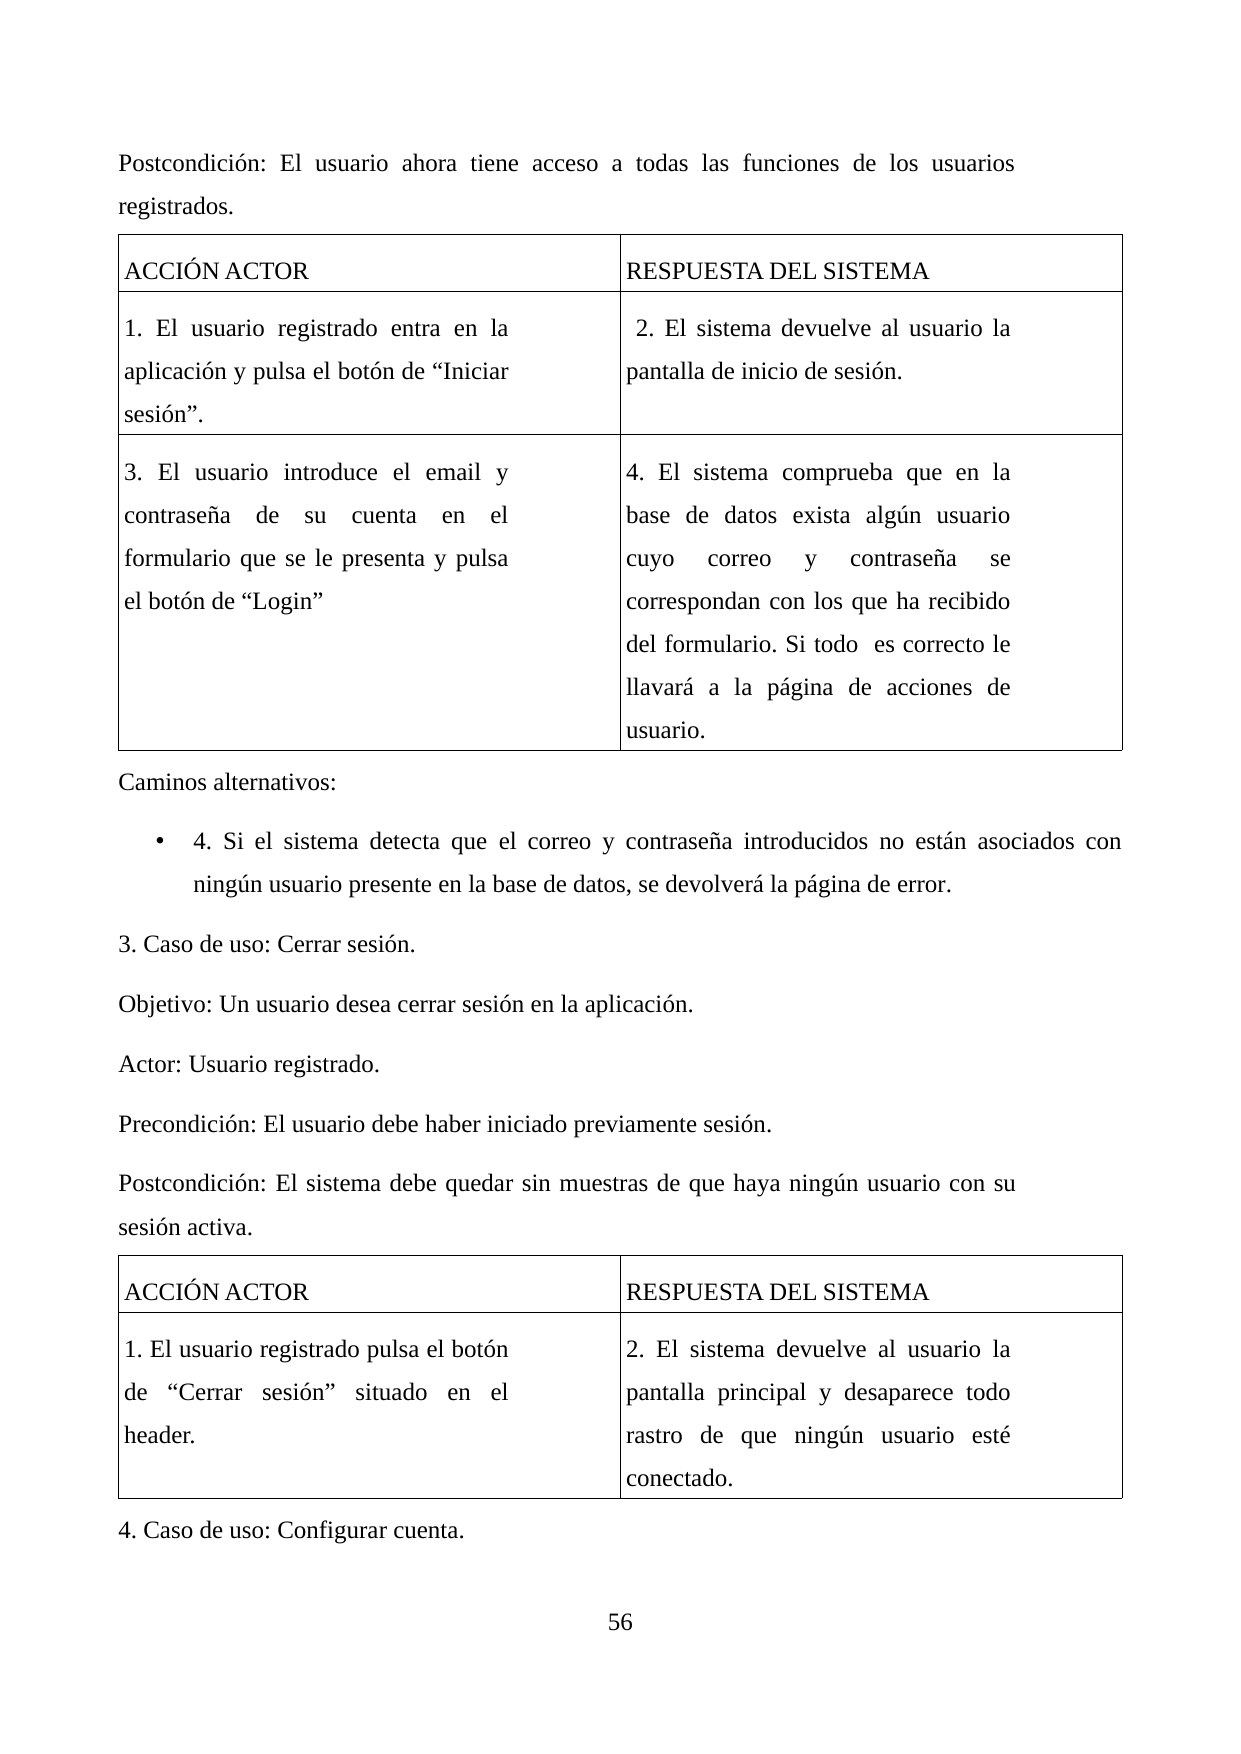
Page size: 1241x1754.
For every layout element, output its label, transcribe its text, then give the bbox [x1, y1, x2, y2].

table_header ACCIÓN ACTOR [119, 235, 620, 291]
text 4. Caso de uso: Configurar cuenta. [118, 1515, 1017, 1543]
table_cell 3. El usuario introduce el email y contraseña de su cuenta en el formulario que se le presenta y pulsa el botón de “Login” [119, 435, 620, 750]
table_cell 2. El sistema devuelve al usuario la pantalla principal y desaparece todo rastro de que ningún usuario esté conectado. [621, 1313, 1122, 1498]
table_cell 2. El sistema devuelve al usuario la pantalla de inicio de sesión. [621, 292, 1122, 434]
text Caminos alternativos: [118, 767, 1017, 795]
text Objetivo: Un usuario desea cerrar sesión en la aplicación. [118, 989, 1017, 1018]
text Postcondición: El usuario ahora tiene acceso a todas las funciones de los usuarios registrados. [118, 148, 1017, 219]
table_cell 1. El usuario registrado pulsa el botón de “Cerrar sesión” situado en el header. [119, 1313, 620, 1498]
table_header ACCIÓN ACTOR [119, 1256, 620, 1312]
text Precondición: El usuario debe haber iniciado previamente sesión. [118, 1109, 1017, 1137]
text Postcondición: El sistema debe quedar sin muestras de que haya ningún usuario con su sesión activa. [118, 1168, 1017, 1240]
table_header RESPUESTA DEL SISTEMA [621, 1256, 1122, 1312]
list 4. Si el sistema detecta que el correo y contraseña introducidos no están asociados con ningún usuario presente en la base de datos, se devolverá la página de error. [156, 826, 1122, 898]
table_header RESPUESTA DEL SISTEMA [621, 235, 1122, 291]
text 3. Caso de uso: Cerrar sesión. [118, 929, 1017, 958]
table_cell 1. El usuario registrado entra en la aplicación y pulsa el botón de “Iniciar sesión”. [119, 292, 620, 434]
text Actor: Usuario registrado. [118, 1049, 1017, 1078]
table_cell 4. El sistema comprueba que en la base de datos exista algún usuario cuyo correo y contraseña se correspondan con los que ha recibido del formulario. Si todo es correcto le llavará a la página de acciones de usuario. [621, 435, 1122, 750]
